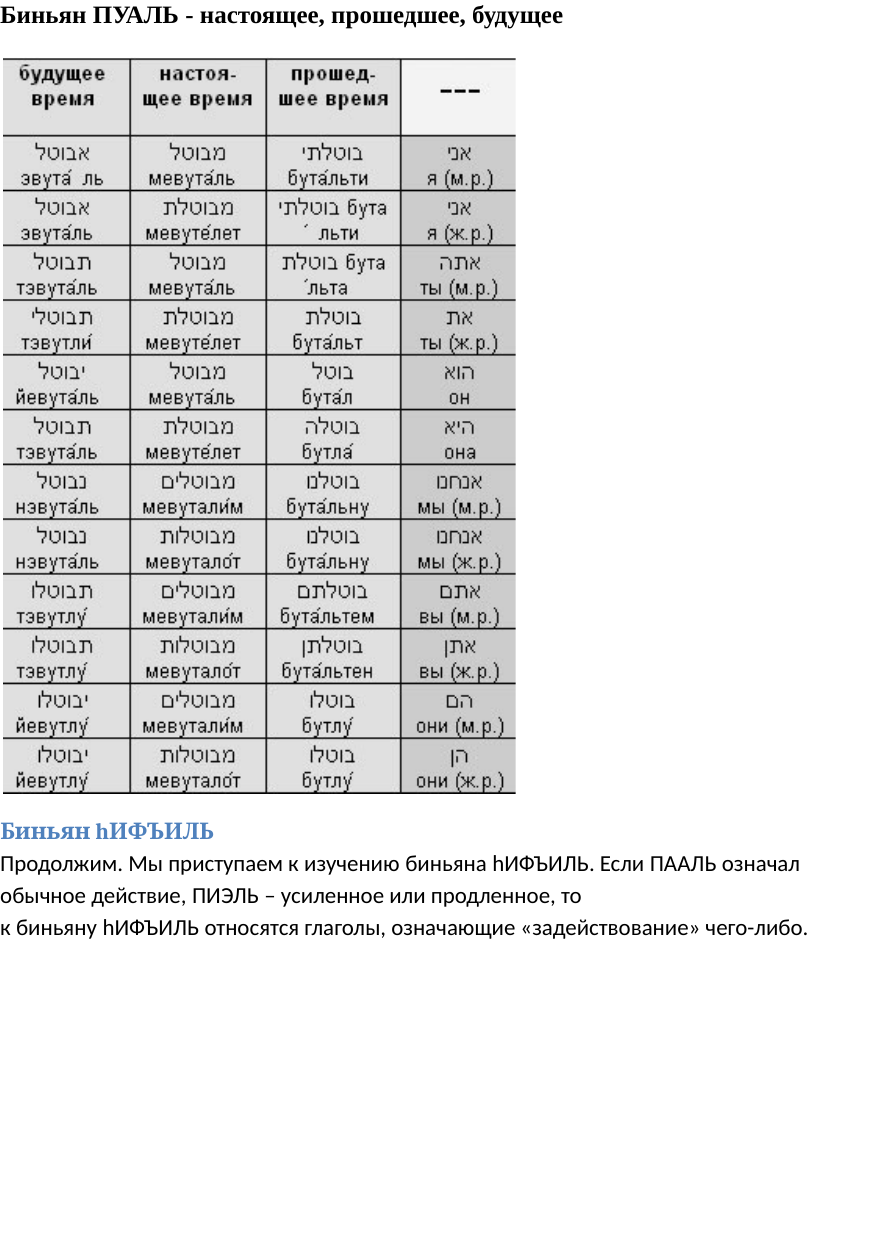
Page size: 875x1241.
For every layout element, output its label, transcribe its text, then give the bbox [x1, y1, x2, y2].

text Продолжим. Мы приступаем к изучению биньяна hИФЪИЛЬ. Если ПААЛЬ означал обычное действие, ПИЭЛЬ – усиленное или продленное, то к биньяну hИФЪИЛЬ относятся глаголы, означающие «задействование» чего-либо. [0, 849, 874, 941]
picture [3, 57, 516, 794]
subtitle Биньян hИФЪИЛЬ [0, 818, 874, 845]
subtitle Биньян ПУАЛЬ - настоящее, прошедшее, будущее [0, 0, 874, 29]
